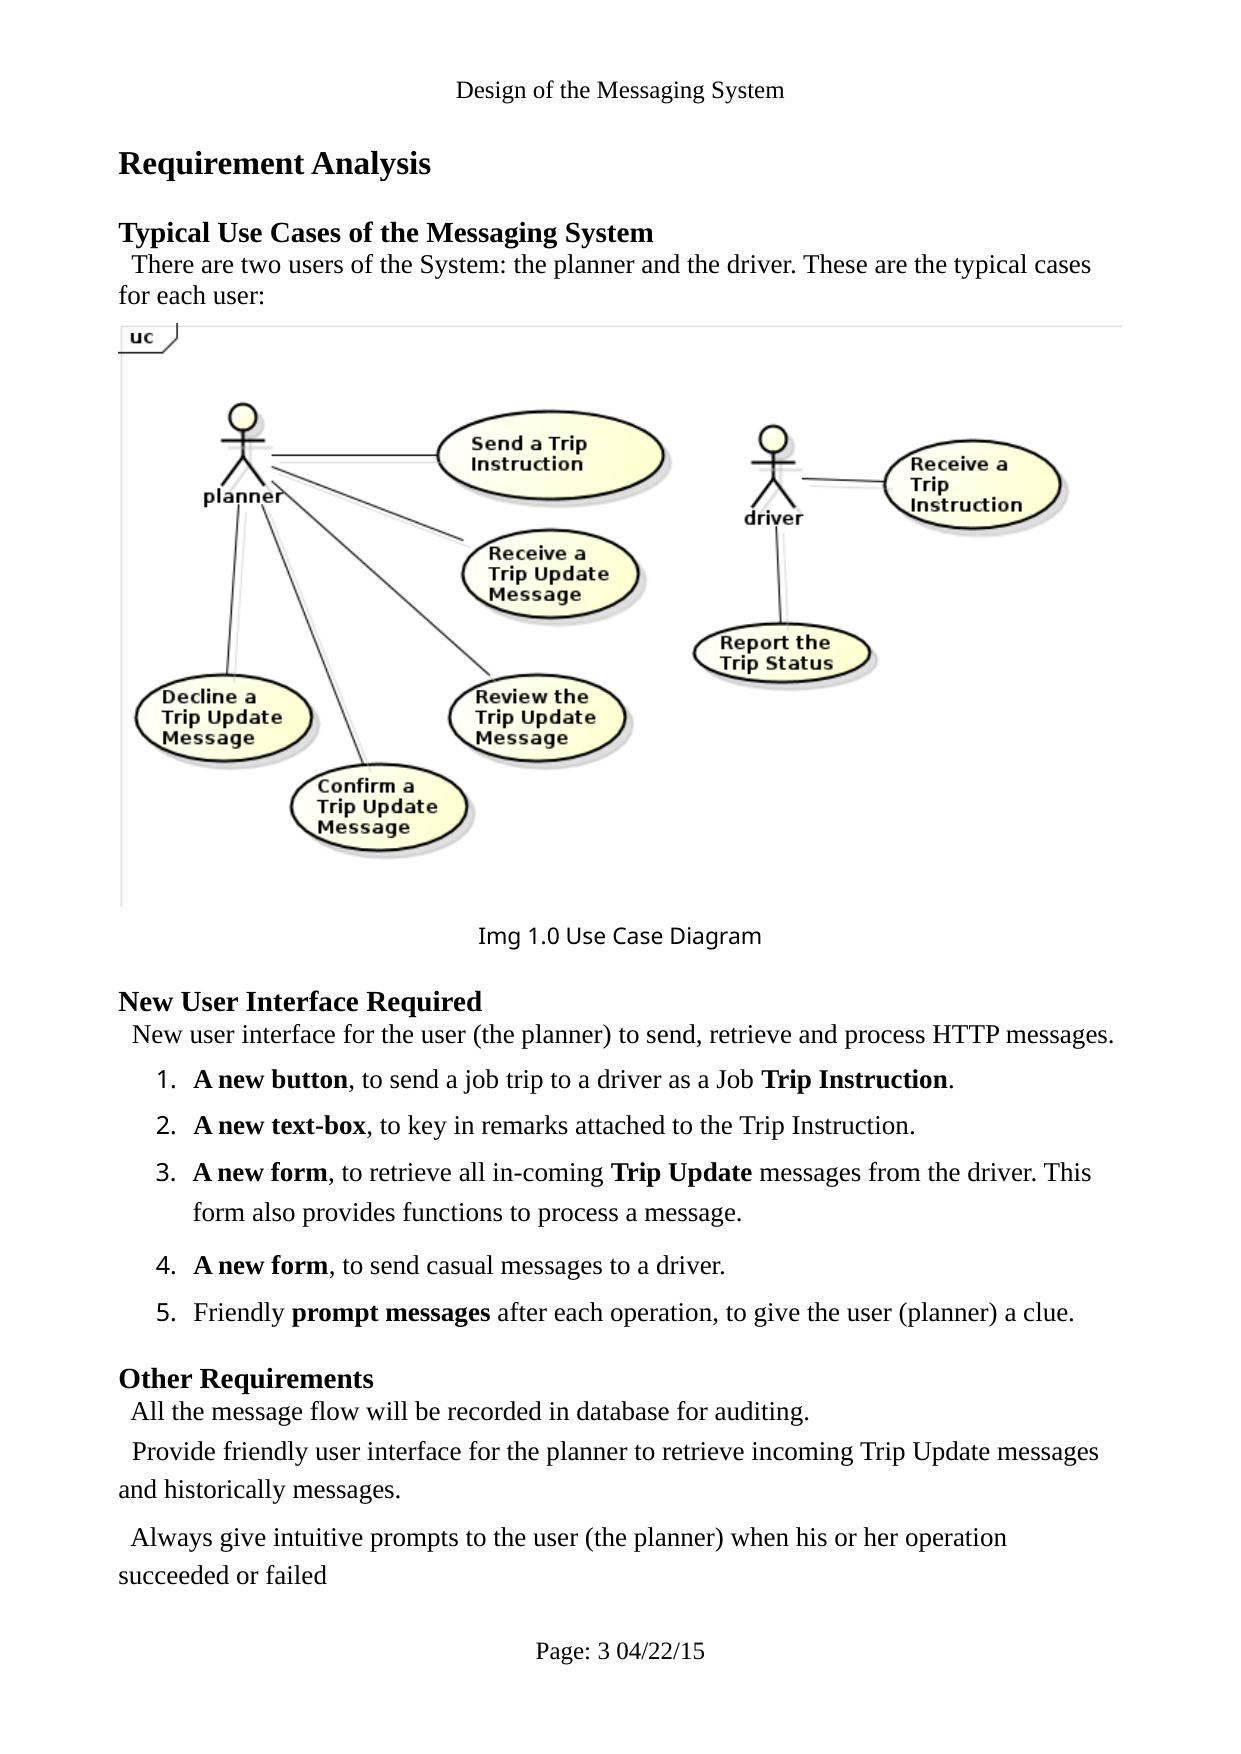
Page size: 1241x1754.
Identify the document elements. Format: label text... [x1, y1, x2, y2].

subtitle Requirement Analysis [118, 143, 1122, 181]
text There are two users of the System: the planner and the driver. These are the typical cases for each user: [118, 248, 1122, 311]
subtitle New User Interface Required [118, 984, 1122, 1018]
list A new form, to send casual messages to a driver. [156, 1248, 1122, 1282]
text Provide friendly user interface for the planner to retrieve incoming Trip Update messages and historically messages. [118, 1434, 1122, 1504]
list A new text-box, to key in remarks attached to the Trip Instruction. [156, 1108, 1122, 1142]
text Always give intuitive prompts to the user (the planner) when his or her operation succeeded or failed [118, 1521, 1122, 1591]
subtitle Typical Use Cases of the Messaging System [118, 215, 1122, 248]
text All the message flow will be recorded in database for auditing. [118, 1395, 1122, 1426]
list Friendly prompt messages after each operation, to give the user (planner) a clue. [156, 1294, 1122, 1328]
text Img 1.0 Use Case Diagram [118, 919, 1122, 951]
list A new form, to retrieve all in-coming Trip Update messages from the driver. This form also provides functions to process a message. [155, 1154, 1122, 1227]
subtitle Other Requirements [118, 1362, 1122, 1395]
list A new button, to send a job trip to a driver as a Job Trip Instruction. [156, 1061, 1122, 1095]
text New user interface for the user (the planner) to send, retrieve and process HTTP messages. [118, 1018, 1122, 1049]
